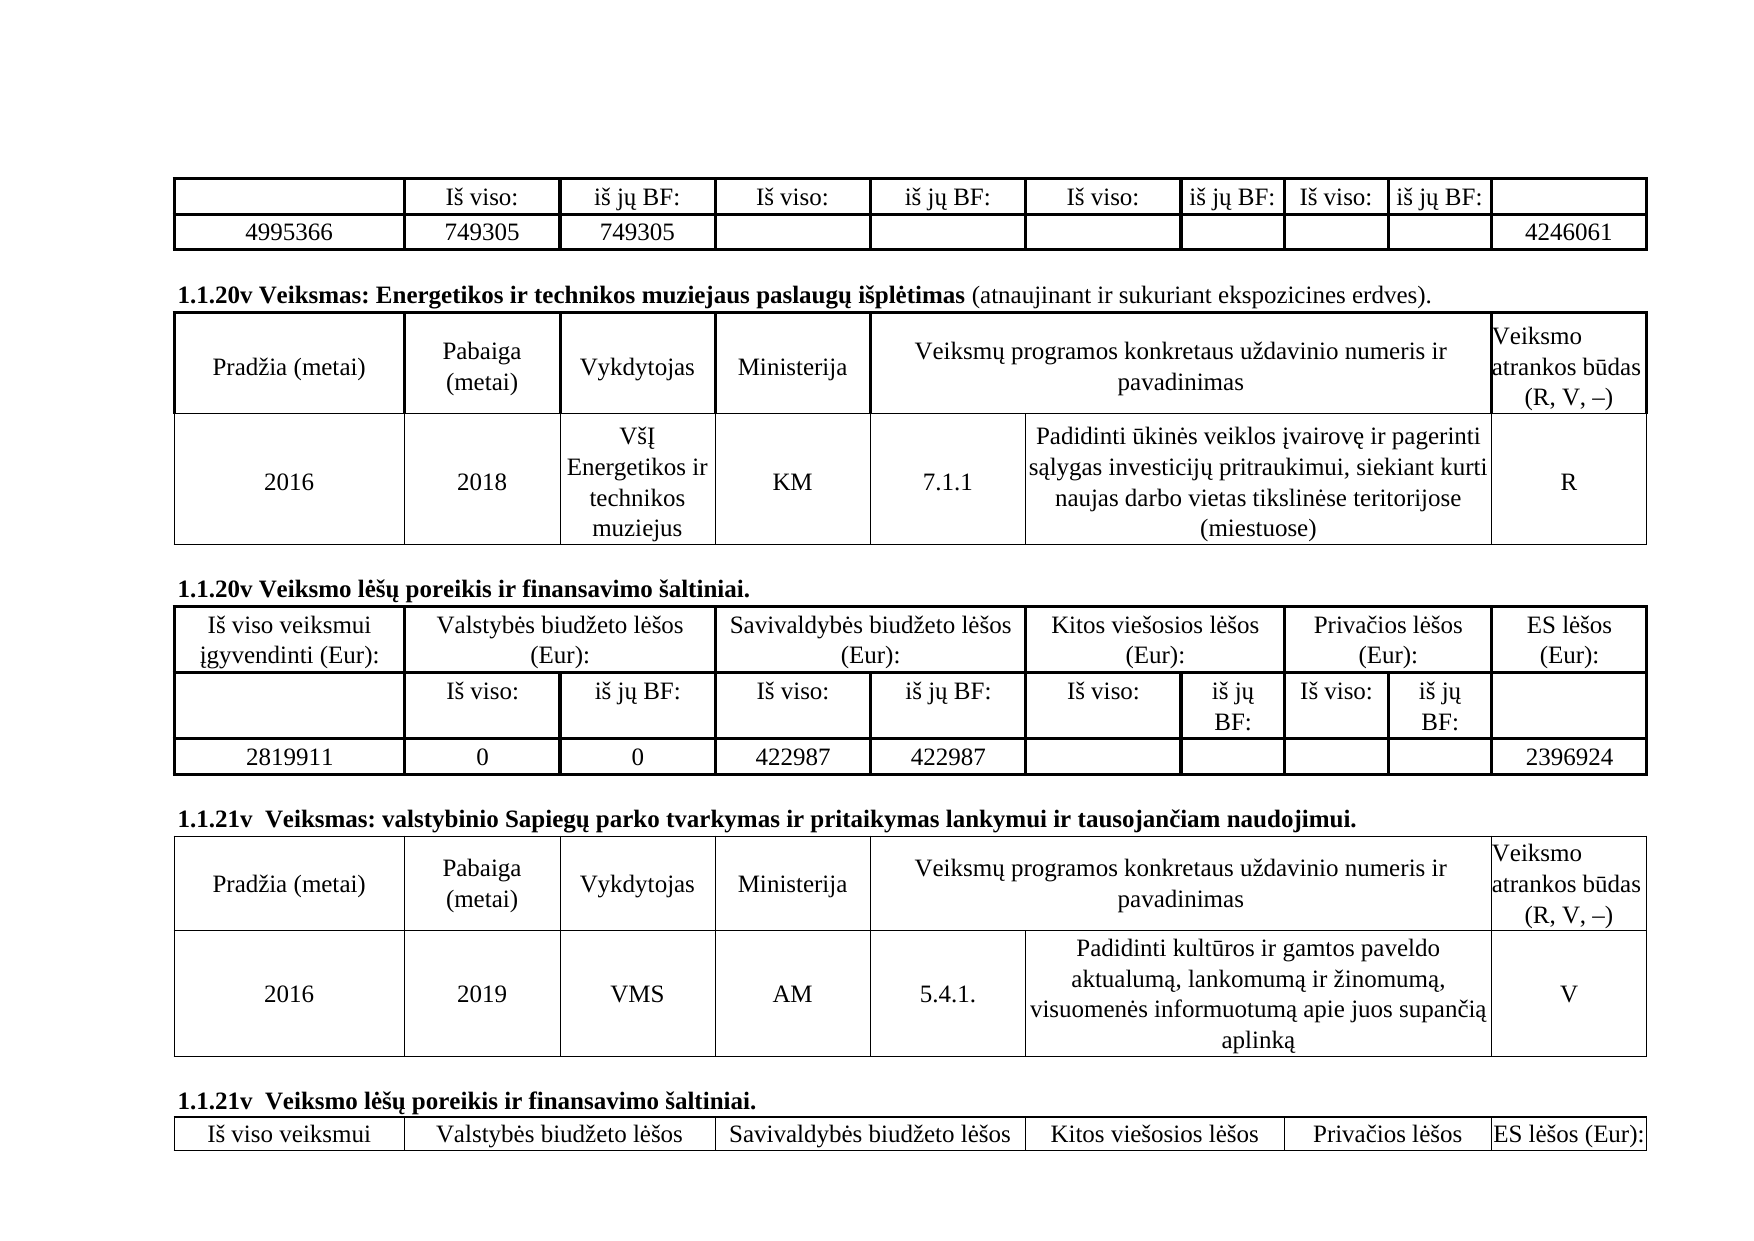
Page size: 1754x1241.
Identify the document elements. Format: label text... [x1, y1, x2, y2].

table_header Privačios lėšos [1285, 1118, 1491, 1150]
table_header Ministerija [717, 314, 869, 413]
table_cell Iš viso: [1027, 674, 1179, 737]
table_header Iš viso veiksmui [175, 1118, 404, 1150]
table_header Valstybės biudžeto lėšos (Eur): [406, 608, 714, 671]
table_cell 422987 [872, 740, 1024, 773]
text 1.1.21v Veiksmo lėšų poreikis ir finansavimo šaltiniai. [177, 1086, 1695, 1114]
table_cell Padidinti ūkinės veiklos įvairovę ir pagerinti sąlygas investicijų pritraukimui, siekiant kurti naujas darbo vietas tikslinėse teritorijose (miestuose) [1026, 414, 1491, 544]
table_cell Iš viso: [1286, 180, 1387, 213]
table_header Pradžia (metai) [176, 314, 403, 413]
table_cell iš jų BF: [1183, 674, 1283, 737]
table_cell 2019 [405, 931, 560, 1056]
table_cell 2016 [175, 931, 404, 1056]
table_cell 4995366 [176, 216, 403, 248]
table_cell 2018 [405, 414, 560, 544]
table_cell 749305 [562, 216, 714, 248]
table_cell iš jų BF: [562, 180, 714, 213]
table_header Veiksmų programos konkretaus uždavinio numeris ir pavadinimas [871, 837, 1491, 930]
table_cell 4246061 [1493, 216, 1645, 248]
table_cell Iš viso: [717, 674, 869, 737]
table_cell V [1492, 931, 1646, 1056]
table_cell [717, 216, 869, 248]
table_header Pabaiga (metai) [405, 837, 560, 930]
table_cell iš jų BF: [872, 180, 1024, 213]
table_header Pradžia (metai) [175, 837, 404, 930]
table_cell 5.4.1. [871, 931, 1025, 1056]
table_cell [176, 180, 403, 213]
table_header Vykdytojas [562, 314, 714, 413]
table_cell 2819911 [176, 740, 403, 773]
table_cell iš jų BF: [562, 674, 714, 737]
table_header Iš viso veiksmui įgyvendinti (Eur): [176, 608, 403, 671]
table_cell [872, 216, 1024, 248]
table_cell [1286, 740, 1387, 773]
table_header Ministerija [716, 837, 870, 930]
table_header Kitos viešosios lėšos (Eur): [1027, 608, 1283, 671]
table_cell iš jų BF: [1390, 674, 1490, 737]
table_cell [1183, 216, 1283, 248]
table_cell [1027, 216, 1179, 248]
table_header Veiksmo atrankos būdas (R, V, –) [1493, 314, 1645, 413]
table_cell [1493, 180, 1645, 213]
table_cell 0 [562, 740, 714, 773]
table_cell iš jų BF: [872, 674, 1024, 737]
table_header Savivaldybės biudžeto lėšos (Eur): [717, 608, 1024, 671]
table_cell Iš viso: [406, 180, 558, 213]
table_cell Iš viso: [717, 180, 869, 213]
table_cell [1493, 674, 1645, 737]
table_cell VMS [561, 931, 715, 1056]
table_cell 7.1.1 [871, 414, 1025, 544]
text 1.1.20v Veiksmo lėšų poreikis ir finansavimo šaltiniai. [177, 574, 1695, 603]
table_header Privačios lėšos (Eur): [1286, 608, 1490, 671]
table_header Valstybės biudžeto lėšos [405, 1118, 715, 1150]
table_cell iš jų BF: [1183, 180, 1283, 213]
table_cell AM [716, 931, 870, 1056]
table_cell 422987 [717, 740, 869, 773]
table_cell 0 [406, 740, 558, 773]
table_cell 2396924 [1493, 740, 1645, 773]
table_cell Padidinti kultūros ir gamtos paveldo aktualumą, lankomumą ir žinomumą, visuomenės informuotumą apie juos supančią aplinką [1026, 931, 1491, 1056]
table_header Savivaldybės biudžeto lėšos [716, 1118, 1025, 1150]
table_cell Iš viso: [406, 674, 558, 737]
table_cell Iš viso: [1027, 180, 1179, 213]
table_cell [176, 674, 403, 737]
table_cell 2016 [175, 414, 404, 544]
table_cell [1390, 740, 1490, 773]
text 1.1.20v Veiksmas: Energetikos ir technikos muziejaus paslaugų išplėtimas (atnaujinant ir sukuriant ekspozicines erdves). [177, 280, 1695, 309]
table_cell [1390, 216, 1490, 248]
table_header Veiksmų programos konkretaus uždavinio numeris ir pavadinimas [872, 314, 1490, 413]
table_cell [1286, 216, 1387, 248]
table_header Kitos viešosios lėšos [1026, 1118, 1284, 1150]
table_cell [1027, 740, 1179, 773]
table_cell R [1492, 414, 1646, 544]
text 1.1.21v Veiksmas: valstybinio Sapiegų parko tvarkymas ir pritaikymas lankymui ir tausojančiam naudojimui. [177, 804, 1695, 833]
table_cell [1183, 740, 1283, 773]
table_cell KM [716, 414, 870, 544]
table_header Veiksmo atrankos būdas (R, V, –) [1492, 837, 1646, 930]
table_cell Iš viso: [1286, 674, 1387, 737]
table_cell VšĮ Energetikos ir technikos muziejus [561, 414, 715, 544]
table_header Pabaiga (metai) [406, 314, 559, 413]
table_header ES lėšos (Eur): [1492, 1118, 1646, 1150]
table_header ES lėšos (Eur): [1493, 608, 1645, 671]
table_cell 749305 [406, 216, 558, 248]
table_cell iš jų BF: [1390, 180, 1490, 213]
table_header Vykdytojas [561, 837, 715, 930]
